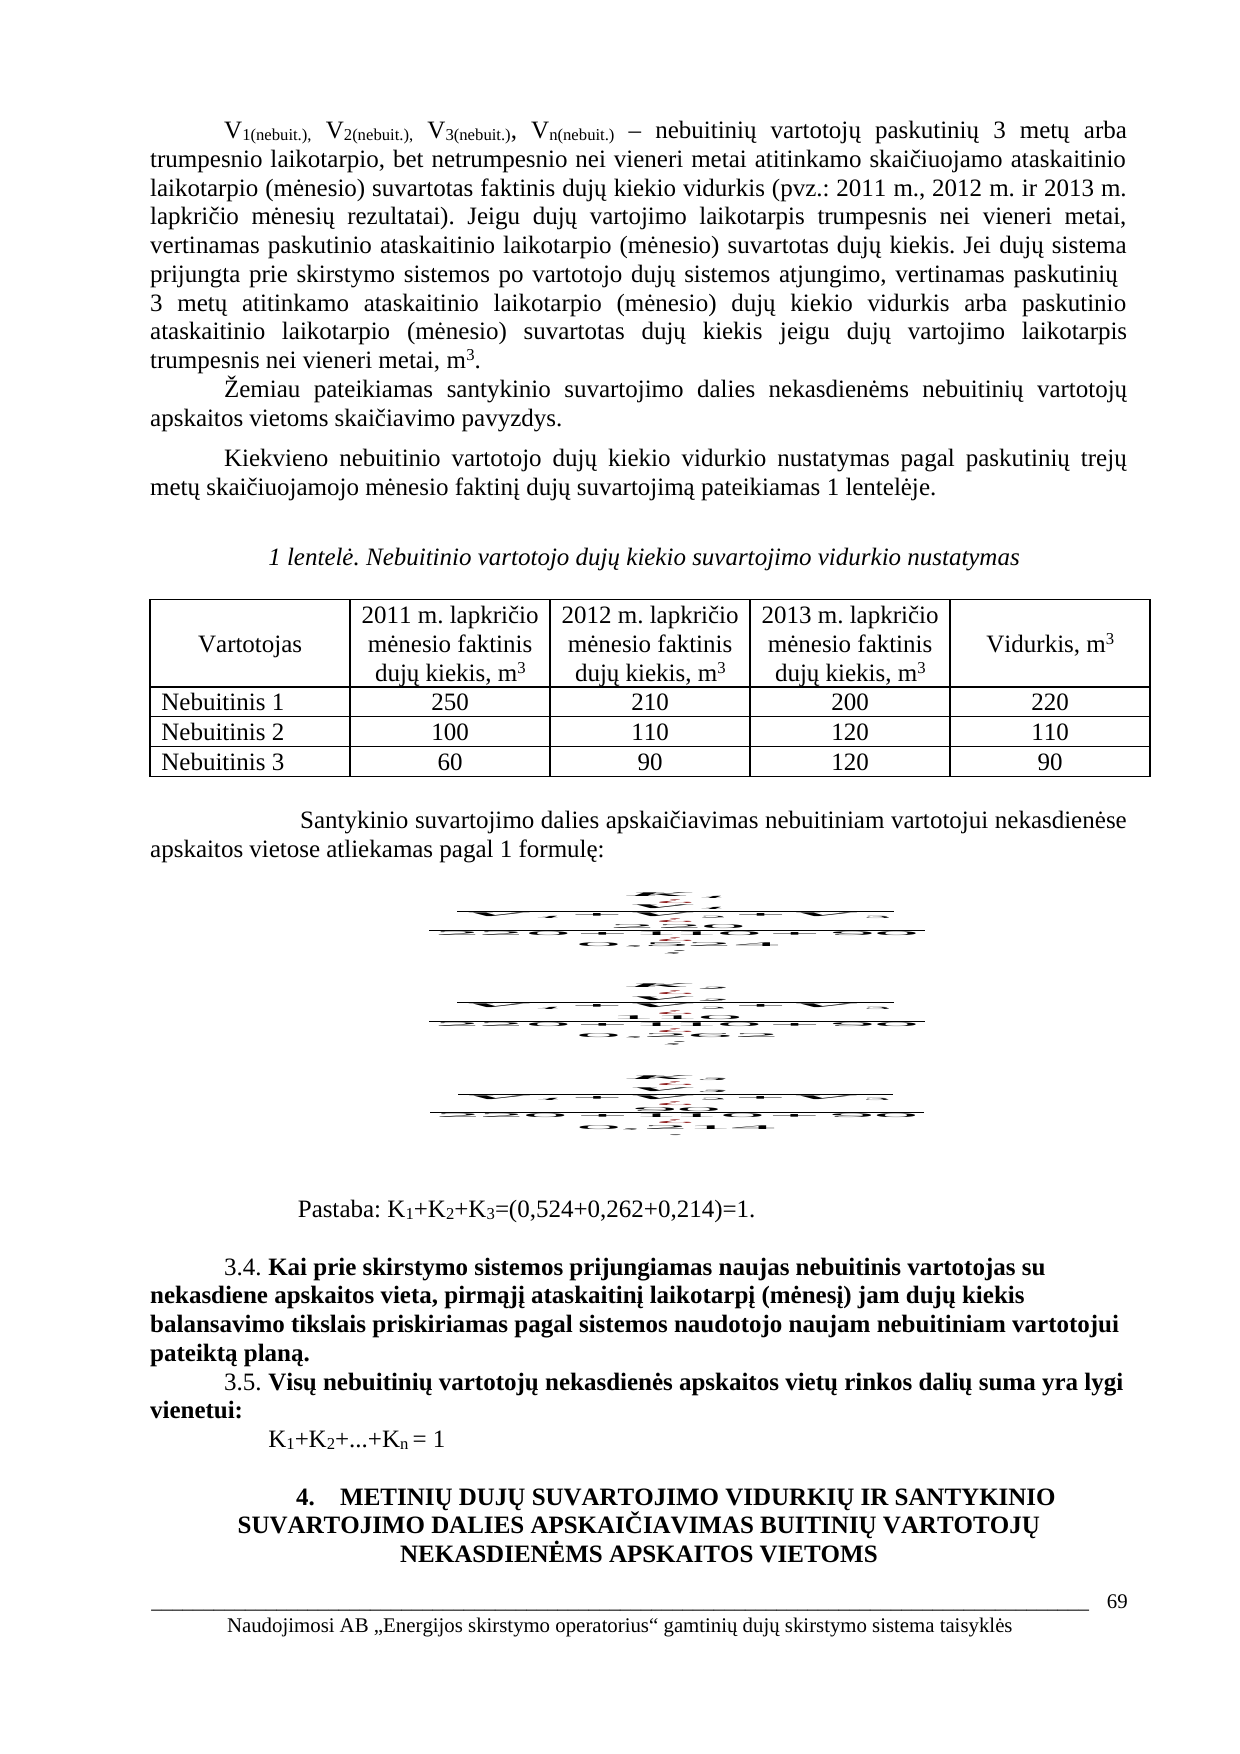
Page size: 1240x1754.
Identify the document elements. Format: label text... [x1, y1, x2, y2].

table_header Vartotojas [151, 600, 349, 686]
text 3.5. Visų nebuitinių vartotojų nekasdienės apskaitos vietų rinkos dalių suma yra lygi vienetui: [150, 1367, 1127, 1424]
table_header 2013 m. lapkričio mėnesio faktinis dujų kiekis, m3 [751, 600, 949, 686]
table_cell 120 [751, 747, 949, 776]
table_cell 220 [951, 688, 1149, 716]
table_cell 100 [351, 717, 549, 746]
text 3.4. Kai prie skirstymo sistemos prijungiamas naujas nebuitinis vartotojas su nekasdiene apskaitos vieta, pirmąjį ataskaitinį laikotarpį (mėnesį) jam dujų kiekis balansavimo tikslais priskiriamas pagal sistemos naudotojo naujam nebuitiniam vartotojui pateiktą planą. [150, 1252, 1127, 1367]
text 1 lentelė. Nebuitinio vartotojo dujų kiekio suvartojimo vidurkio nustatymas [150, 542, 1127, 570]
text Pastaba: K1+K2+K3=(0,524+0,262+0,214)=1. [150, 1194, 1127, 1223]
table_cell 120 [751, 717, 949, 746]
table_header Vidurkis, m3 [951, 600, 1149, 686]
text Santykinio suvartojimo dalies apskaičiavimas nebuitiniam vartotojui nekasdienėse apskaitos vietose atliekamas pagal 1 formulę: [150, 806, 1127, 863]
text 4. METINIŲ DUJŲ SUVARTOJIMO VIDURKIŲ IR SANTYKINIO SUVARTOJIMO DALIES APSKAIČIAVIMAS BUITINIŲ VARTOTOJŲ NEKASDIENĖMS APSKAITOS VIETOMS [150, 1482, 1127, 1568]
table_cell 210 [551, 688, 749, 716]
table_cell 110 [551, 717, 749, 746]
text V1(nebuit.), V2(nebuit.), V3(nebuit.), Vn(nebuit.) – nebuitinių vartotojų paskutinių 3 metų arba trumpesnio laikotarpio, bet netrumpesnio nei vieneri metai atitinkamo skaičiuojamo ataskaitinio laikotarpio (mėnesio) suvartotas faktinis dujų kiekio vidurkis (pvz.: 2011 m., 2012 m. ir 2013 m. lapkričio mėnesių rezultatai). Jeigu dujų vartojimo laikotarpis trumpesnis nei vieneri metai, vertinamas paskutinio ataskaitinio laikotarpio (mėnesio) suvartotas dujų kiekis. Jei dujų sistema prijungta prie skirstymo sistemos po vartotojo dujų sistemos atjungimo, vertinamas paskutinių 3 metų atitinkamo ataskaitinio laikotarpio (mėnesio) dujų kiekio vidurkis arba paskutinio ataskaitinio laikotarpio (mėnesio) suvartotas dujų kiekis jeigu dujų vartojimo laikotarpis trumpesnis nei vieneri metai, m3. [150, 115, 1127, 374]
table_cell 200 [751, 688, 949, 716]
table_header 2012 m. lapkričio mėnesio faktinis dujų kiekis, m3 [551, 600, 749, 686]
table_cell 250 [351, 688, 549, 716]
table_cell 90 [951, 747, 1149, 776]
table_cell Nebuitinis 1 [151, 688, 349, 716]
table_cell Nebuitinis 2 [151, 717, 349, 746]
text Kiekvieno nebuitinio vartotojo dujų kiekio vidurkio nustatymas pagal paskutinių trejų metų skaičiuojamojo mėnesio faktinį dujų suvartojimą pateikiamas 1 lentelėje. [150, 443, 1127, 501]
text K1+K2+...+Kn = 1 [150, 1424, 1127, 1453]
text Žemiau pateikiamas santykinio suvartojimo dalies nekasdienėms nebuitinių vartotojų apskaitos vietoms skaičiavimo pavyzdys. [150, 374, 1127, 431]
table_cell Nebuitinis 3 [151, 747, 349, 776]
table_cell 60 [351, 747, 549, 776]
table_header 2011 m. lapkričio mėnesio faktinis dujų kiekis, m3 [351, 600, 549, 686]
table_cell 110 [951, 717, 1149, 746]
table_cell 90 [551, 747, 749, 776]
